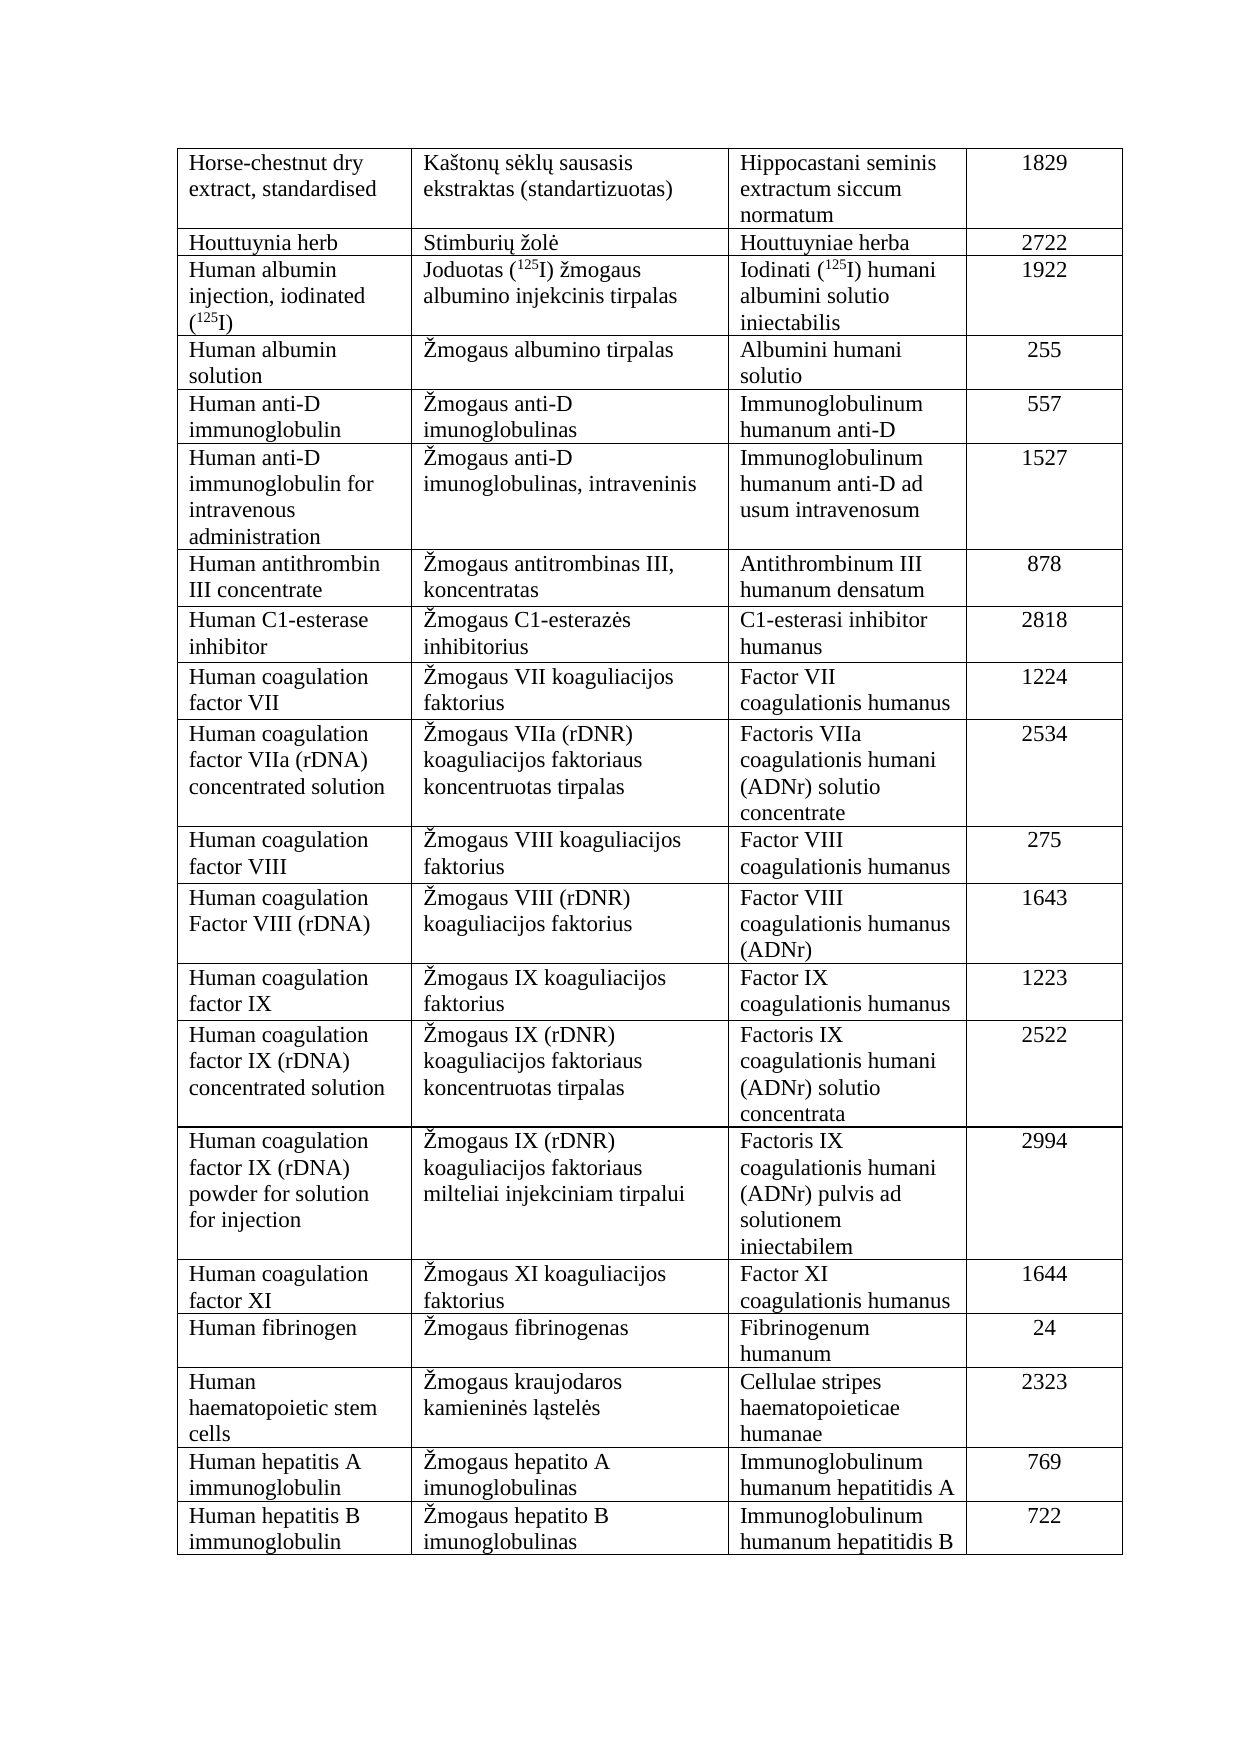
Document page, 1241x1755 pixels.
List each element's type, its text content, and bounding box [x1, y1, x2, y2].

table_cell Žmogaus fibrinogenas [412, 1314, 728, 1367]
table_cell Human coagulation factor IX [178, 964, 411, 1020]
table_cell Horse-chestnut dry extract, standardised [178, 149, 411, 228]
table_cell Cellulae stripes haematopoieticae humanae [729, 1368, 966, 1447]
table_cell Žmogaus VIII (rDNR) koaguliacijos faktorius [412, 884, 728, 963]
table_cell Factor VIII coagulationis humanus [729, 827, 966, 883]
table_cell 2534 [967, 720, 1122, 826]
table_cell Immunoglobulinum humanum anti-D [729, 390, 966, 443]
table_cell 1922 [967, 256, 1122, 335]
table_cell 769 [967, 1448, 1122, 1501]
table_cell Immunoglobulinum humanum hepatitidis B [729, 1502, 966, 1554]
table_cell Human coagulation factor IX (rDNA) concentrated solution [178, 1021, 411, 1126]
table_cell Žmogaus VIIa (rDNR) koaguliacijos faktoriaus koncentruotas tirpalas [412, 720, 728, 826]
table_cell Human albumin injection, iodinated (125I) [178, 256, 411, 335]
table_cell Žmogaus hepatito A imunoglobulinas [412, 1448, 728, 1501]
table_cell Human antithrombin III concentrate [178, 550, 411, 606]
table_cell Žmogaus antitrombinas III, koncentratas [412, 550, 728, 606]
table_cell 275 [967, 827, 1122, 883]
table_cell 878 [967, 550, 1122, 606]
table_cell Žmogaus anti-D imunoglobulinas [412, 390, 728, 443]
table_cell Žmogaus IX (rDNR) koaguliacijos faktoriaus milteliai injekciniam tirpalui [412, 1128, 728, 1259]
table_cell Human hepatitis A immunoglobulin [178, 1448, 411, 1501]
table_cell Human coagulation factor VIII [178, 827, 411, 883]
table_cell 1644 [967, 1260, 1122, 1313]
table_cell Žmogaus IX koaguliacijos faktorius [412, 964, 728, 1020]
table_cell Immunoglobulinum humanum anti-D ad usum intravenosum [729, 444, 966, 549]
table_cell Factor VIII coagulationis humanus (ADNr) [729, 884, 966, 963]
table_cell Immunoglobulinum humanum hepatitidis A [729, 1448, 966, 1501]
table_cell 24 [967, 1314, 1122, 1367]
table_cell Žmogaus albumino tirpalas [412, 336, 728, 389]
table_cell Žmogaus hepatito B imunoglobulinas [412, 1502, 728, 1554]
table_cell Factor IX coagulationis humanus [729, 964, 966, 1020]
table_cell Fibrinogenum humanum [729, 1314, 966, 1367]
table_cell 255 [967, 336, 1122, 389]
table_cell Human coagulation factor XI [178, 1260, 411, 1313]
table_cell Factor XI coagulationis humanus [729, 1260, 966, 1313]
table_cell Joduotas (125I) žmogaus albumino injekcinis tirpalas [412, 256, 728, 335]
table_cell Human anti-D immunoglobulin for intravenous administration [178, 444, 411, 549]
table_cell 1643 [967, 884, 1122, 963]
table_cell 2522 [967, 1021, 1122, 1126]
table_cell 2722 [967, 229, 1122, 255]
table_cell 2994 [967, 1128, 1122, 1259]
table_cell Hippocastani seminis extractum siccum normatum [729, 149, 966, 228]
table_cell Factoris IX coagulationis humani (ADNr) pulvis ad solutionem iniectabilem [729, 1128, 966, 1259]
table_cell Antithrombinum III humanum densatum [729, 550, 966, 606]
table_cell Human hepatitis B immunoglobulin [178, 1502, 411, 1554]
table_cell Human coagulation factor VII [178, 663, 411, 719]
table_cell Žmogaus IX (rDNR) koaguliacijos faktoriaus koncentruotas tirpalas [412, 1021, 728, 1126]
table_cell C1-esterasi inhibitor humanus [729, 607, 966, 662]
table_cell Human coagulation Factor VIII (rDNA) [178, 884, 411, 963]
table_cell Kaštonų sėklų sausasis ekstraktas (standartizuotas) [412, 149, 728, 228]
table_cell Žmogaus anti-D imunoglobulinas, intraveninis [412, 444, 728, 549]
table_cell 557 [967, 390, 1122, 443]
table_cell Factor VII coagulationis humanus [729, 663, 966, 719]
table_cell 1829 [967, 149, 1122, 228]
table_cell Human anti-D immunoglobulin [178, 390, 411, 443]
table_cell Human C1-esterase inhibitor [178, 607, 411, 662]
table_cell Human albumin solution [178, 336, 411, 389]
table_cell Albumini humani solutio [729, 336, 966, 389]
table_cell Human coagulation factor IX (rDNA) powder for solution for injection [178, 1128, 411, 1259]
table_cell Human haematopoietic stem cells [178, 1368, 411, 1447]
table_cell Žmogaus XI koaguliacijos faktorius [412, 1260, 728, 1313]
table_cell 1527 [967, 444, 1122, 549]
table_cell 1224 [967, 663, 1122, 719]
table_cell Human fibrinogen [178, 1314, 411, 1367]
table_cell Human coagulation factor VIIa (rDNA) concentrated solution [178, 720, 411, 826]
table_cell 1223 [967, 964, 1122, 1020]
table_cell Houttuynia herb [178, 229, 411, 255]
table_cell Houttuyniae herba [729, 229, 966, 255]
table_cell 2323 [967, 1368, 1122, 1447]
table_cell Žmogaus VII koaguliacijos faktorius [412, 663, 728, 719]
table_cell Factoris VIIa coagulationis humani (ADNr) solutio concentrate [729, 720, 966, 826]
table_cell 2818 [967, 607, 1122, 662]
table_cell Žmogaus VIII koaguliacijos faktorius [412, 827, 728, 883]
table_cell Stimburių žolė [412, 229, 728, 255]
table_cell Factoris IX coagulationis humani (ADNr) solutio concentrata [729, 1021, 966, 1126]
table_cell Iodinati (125I) humani albumini solutio iniectabilis [729, 256, 966, 335]
table_cell Žmogaus kraujodaros kamieninės ląstelės [412, 1368, 728, 1447]
table_cell Žmogaus C1-esterazės inhibitorius [412, 607, 728, 662]
table_cell 722 [967, 1502, 1122, 1554]
